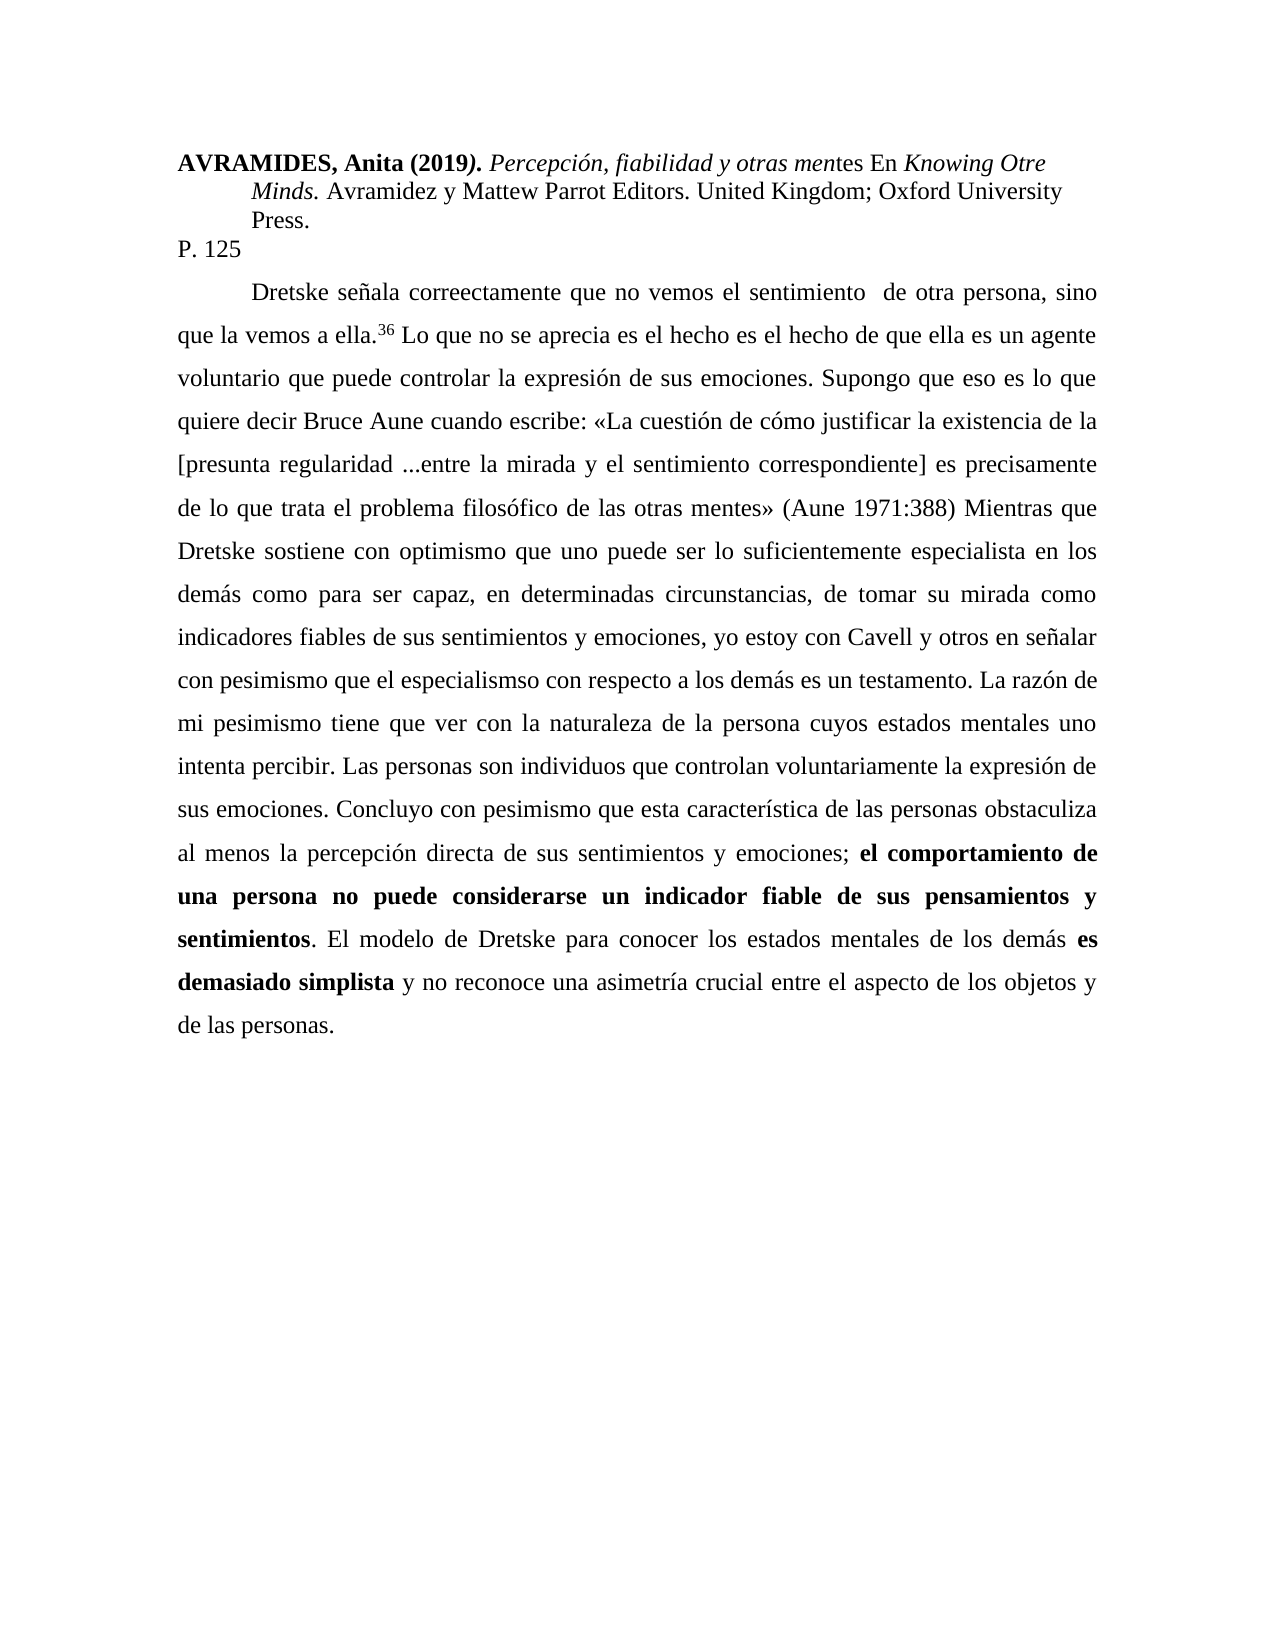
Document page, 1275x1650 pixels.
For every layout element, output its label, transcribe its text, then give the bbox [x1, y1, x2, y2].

text Dretske señala correectamente que no vemos el sentimiento de otra persona, sino que la vemos a ella.36 Lo que no se aprecia es el hecho es el hecho de que ella es un agente voluntario que puede controlar la expresión de sus emociones. Supongo que eso es lo que quiere decir Bruce Aune cuando escribe: «La cuestión de cómo justificar la existencia de la [presunta regularidad ...entre la mirada y el sentimiento correspondiente] es precisamente de lo que trata el problema filosófico de las otras mentes» (Aune 1971:388) Mientras que Dretske sostiene con optimismo que uno puede ser lo suficientemente especialista en los demás como para ser capaz, en determinadas circunstancias, de tomar su mirada como indicadores fiables de sus sentimientos y emociones, yo estoy con Cavell y otros en señalar con pesimismo que el especialismso con respecto a los demás es un testamento. La razón de mi pesimismo tiene que ver con la naturaleza de la persona cuyos estados mentales uno intenta percibir. Las personas son individuos que controlan voluntariamente la expresión de sus emociones. Concluyo con pesimismo que esta característica de las personas obstaculiza al menos la percepción directa de sus sentimientos y emociones; el comportamiento de una persona no puede considerarse un indicador fiable de sus pensamientos y sentimientos. El modelo de Dretske para conocer los estados mentales de los demás es demasiado simplista y no reconoce una asimetría crucial entre el aspecto de los objetos y de las personas. [177, 277, 1098, 1039]
text AVRAMIDES, Anita (2019). Percepción, fiabilidad y otras mentes En Knowing Otre Minds. Avramidez y Mattew Parrot Editors. United Kingdom; Oxford University Press. [177, 148, 1098, 234]
text P. 125 [177, 234, 1098, 263]
